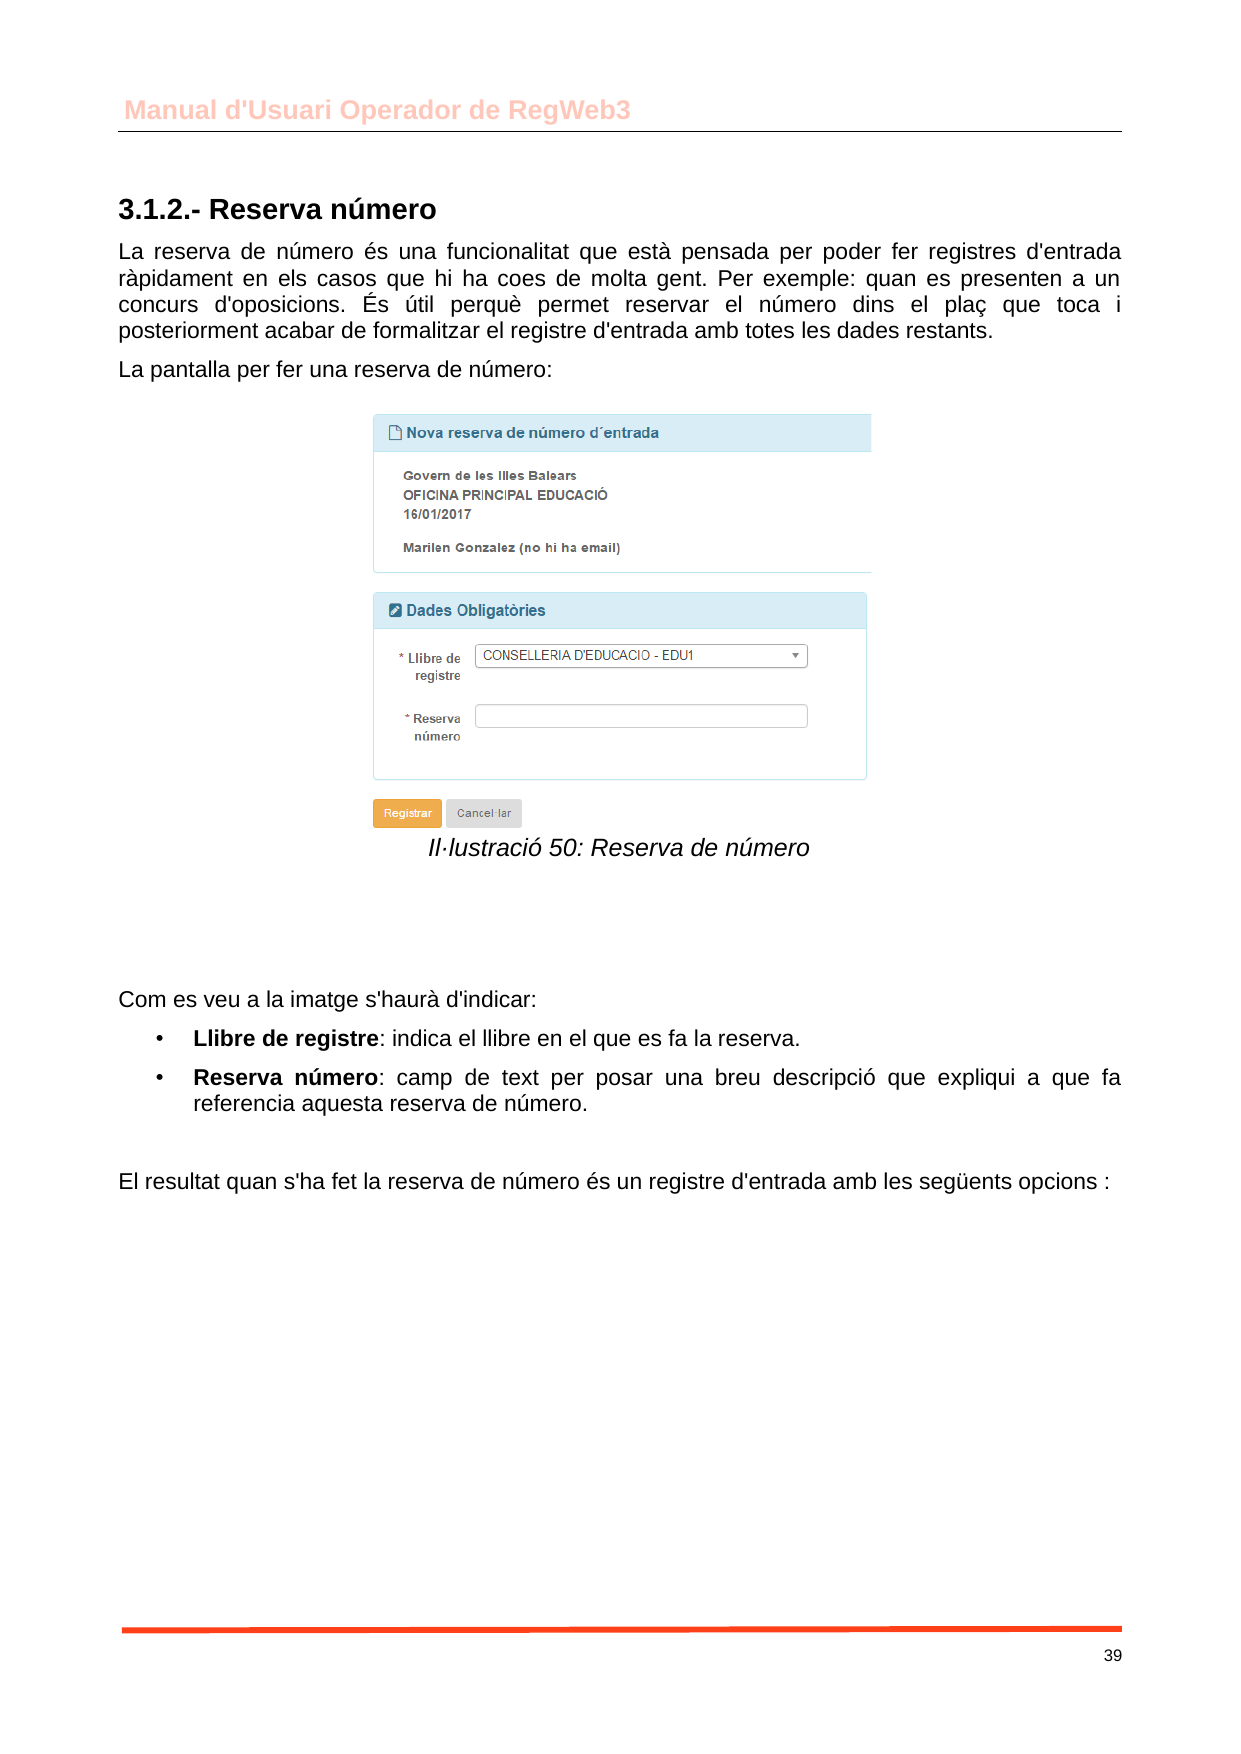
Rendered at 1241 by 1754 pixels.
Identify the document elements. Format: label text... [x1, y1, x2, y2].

text La reserva de número és una funcionalitat que està pensada per poder fer registres d'entrada ràpidament en els casos que hi ha coes de molta gent. Per exemple: quan es presenten a un concurs d'oposicions. És útil perquè permet reservar el número dins el plaç que toca i posteriorment acabar de formalitzar el registre d'entrada amb totes les dades restants. [118, 238, 1122, 343]
subtitle Reserva número [118, 192, 1122, 226]
list Reserva número: camp de text per posar una breu descripció que expliqui a que fa referencia aquesta reserva de número. [156, 1063, 1122, 1116]
text Il·lustració : Reserva de número [278, 407, 962, 862]
text La pantalla per fer una reserva de número: [118, 356, 1122, 382]
text Com es veu a la imatge s'haurà d'indicar: [118, 986, 1122, 1012]
text El resultat quan s'ha fet la reserva de número és un registre d'entrada amb les següents opcions : [118, 1168, 1122, 1194]
list Llibre de registre: indica el llibre en el que es fa la reserva. [156, 1025, 1122, 1051]
